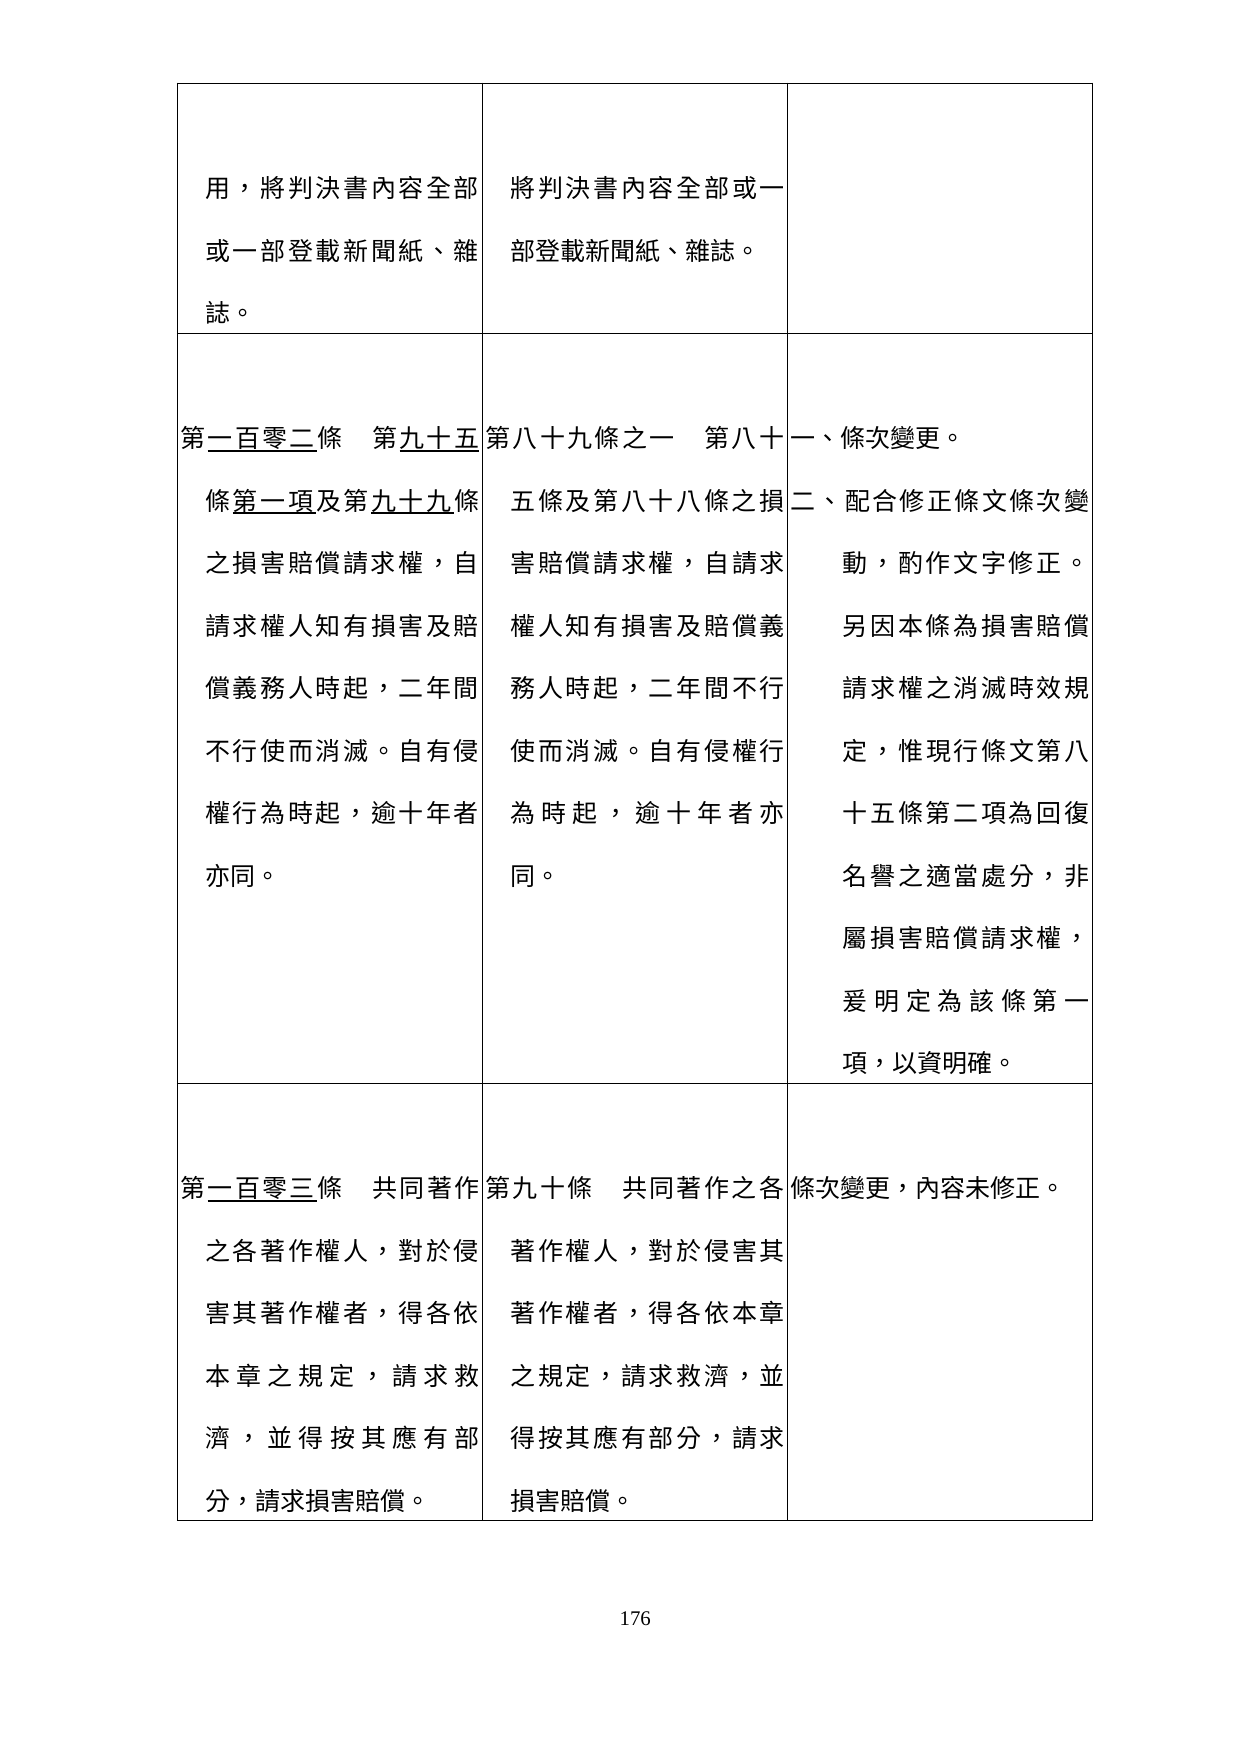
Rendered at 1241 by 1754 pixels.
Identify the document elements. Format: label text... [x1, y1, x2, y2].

table_cell 第一百零三條 共同著作之各著作權人，對於侵害其著作權者，得各依本章之規定，請求救濟，並得按其應有部分，請求損害賠償。 [178, 1084, 482, 1520]
table_cell 用，將判決書內容全部或一部登載新聞紙、雜誌。 [178, 84, 482, 333]
table_cell 第九十條 共同著作之各著作權人，對於侵害其著作權者，得各依本章之規定，請求救濟，並得按其應有部分，請求損害賠償。 [483, 1084, 787, 1520]
table_cell 一、條次變更。 二、配合修正條文條次變動，酌作文字修正。另因本條為損害賠償請求權之消滅時效規定，惟現行條文第八十五條第二項為回復名譽之適當處分，非屬損害賠償請求權，爰明定為該條第一項，以資明確。 [788, 334, 1092, 1083]
table_cell 第八十九條之一 第八十五條及第八十八條之損害賠償請求權，自請求權人知有損害及賠償義務人時起，二年間不行使而消滅。自有侵權行為時起，逾十年者亦同。 [483, 334, 787, 1083]
table_cell [788, 84, 1092, 333]
table_cell 第一百零二條 第九十五條第一項及第九十九條之損害賠償請求權，自請求權人知有損害及賠償義務人時起，二年間不行使而消滅。自有侵權行為時起，逾十年者亦同。 [178, 334, 482, 1083]
table_cell 條次變更，內容未修正。 [788, 1084, 1092, 1520]
table_cell 將判決書內容全部或一部登載新聞紙、雜誌。 [483, 84, 787, 333]
